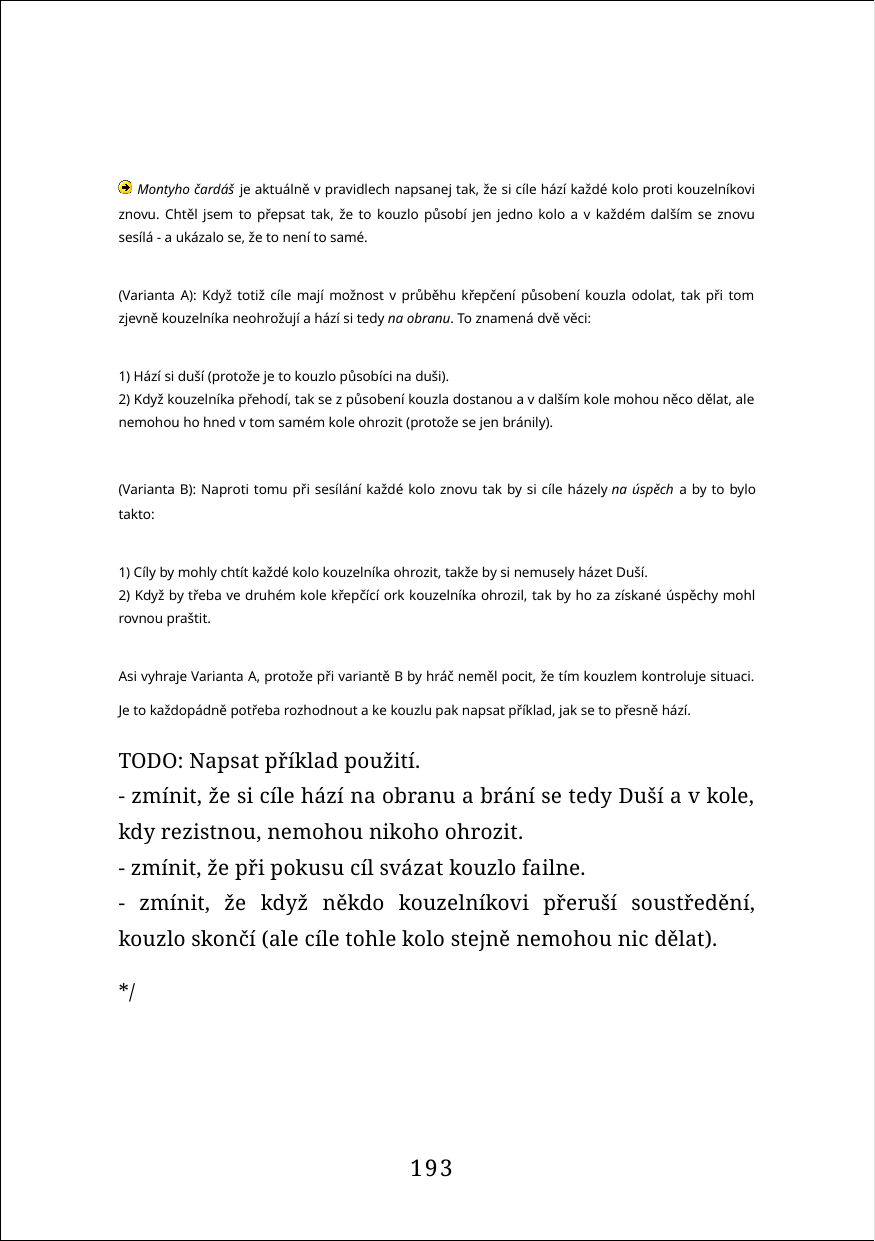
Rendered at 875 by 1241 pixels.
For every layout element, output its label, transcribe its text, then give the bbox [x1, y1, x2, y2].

text TODO: Napsat příklad použití. - zmínit, že si cíle hází na obranu a brání se tedy Duší a v kole, kdy rezistnou, nemohou nikoho ohrozit. - zmínit, že při pokusu cíl svázat kouzlo failne. - zmínit, že když někdo kouzelníkovi přeruší soustředění, kouzlo skončí (ale cíle tohle kolo stejně nemohou nic dělat). [118, 746, 756, 952]
text */ [118, 977, 756, 1005]
picture [118, 180, 132, 194]
text Montyho čardáš je aktuálně v pravidlech napsanej tak, že si cíle hází každé kolo proti kouzelníkovi znovu. Chtěl jsem to přepsat tak, že to kouzlo působí jen jedno kolo a v každém dalším se znovu sesílá - a ukázalo se, že to není to samé. (Varianta A): Když totiž cíle mají možnost v průběhu křepčení působení kouzla odolat, tak při tom zjevně kouzelníka neohrožují a hází si tedy na obranu. To znamená dvě věci: 1) Hází si duší (protože je to kouzlo působíci na duši). 2) Když kouzelníka přehodí, tak se z působení kouzla dostanou a v dalším kole mohou něco dělat, ale nemohou ho hned v tom samém kole ohrozit (protože se jen bránily). (Varianta B): Naproti tomu při sesílání každé kolo znovu tak by si cíle házely na úspěch a by to bylo takto: 1) Cíly by mohly chtít každé kolo kouzelníka ohrozit, takže by si nemusely házet Duší. 2) Když by třeba ve druhém kole křepčící ork kouzelníka ohrozil, tak by ho za získané úspěchy mohl rovnou praštit. Asi vyhraje Varianta A, protože při variantě B by hráč neměl pocit, že tím kouzlem kontroluje situaci. Je to každopádně potřeba rozhodnout a ke kouzlu pak napsat příklad, jak se to přesně hází. [118, 172, 756, 721]
